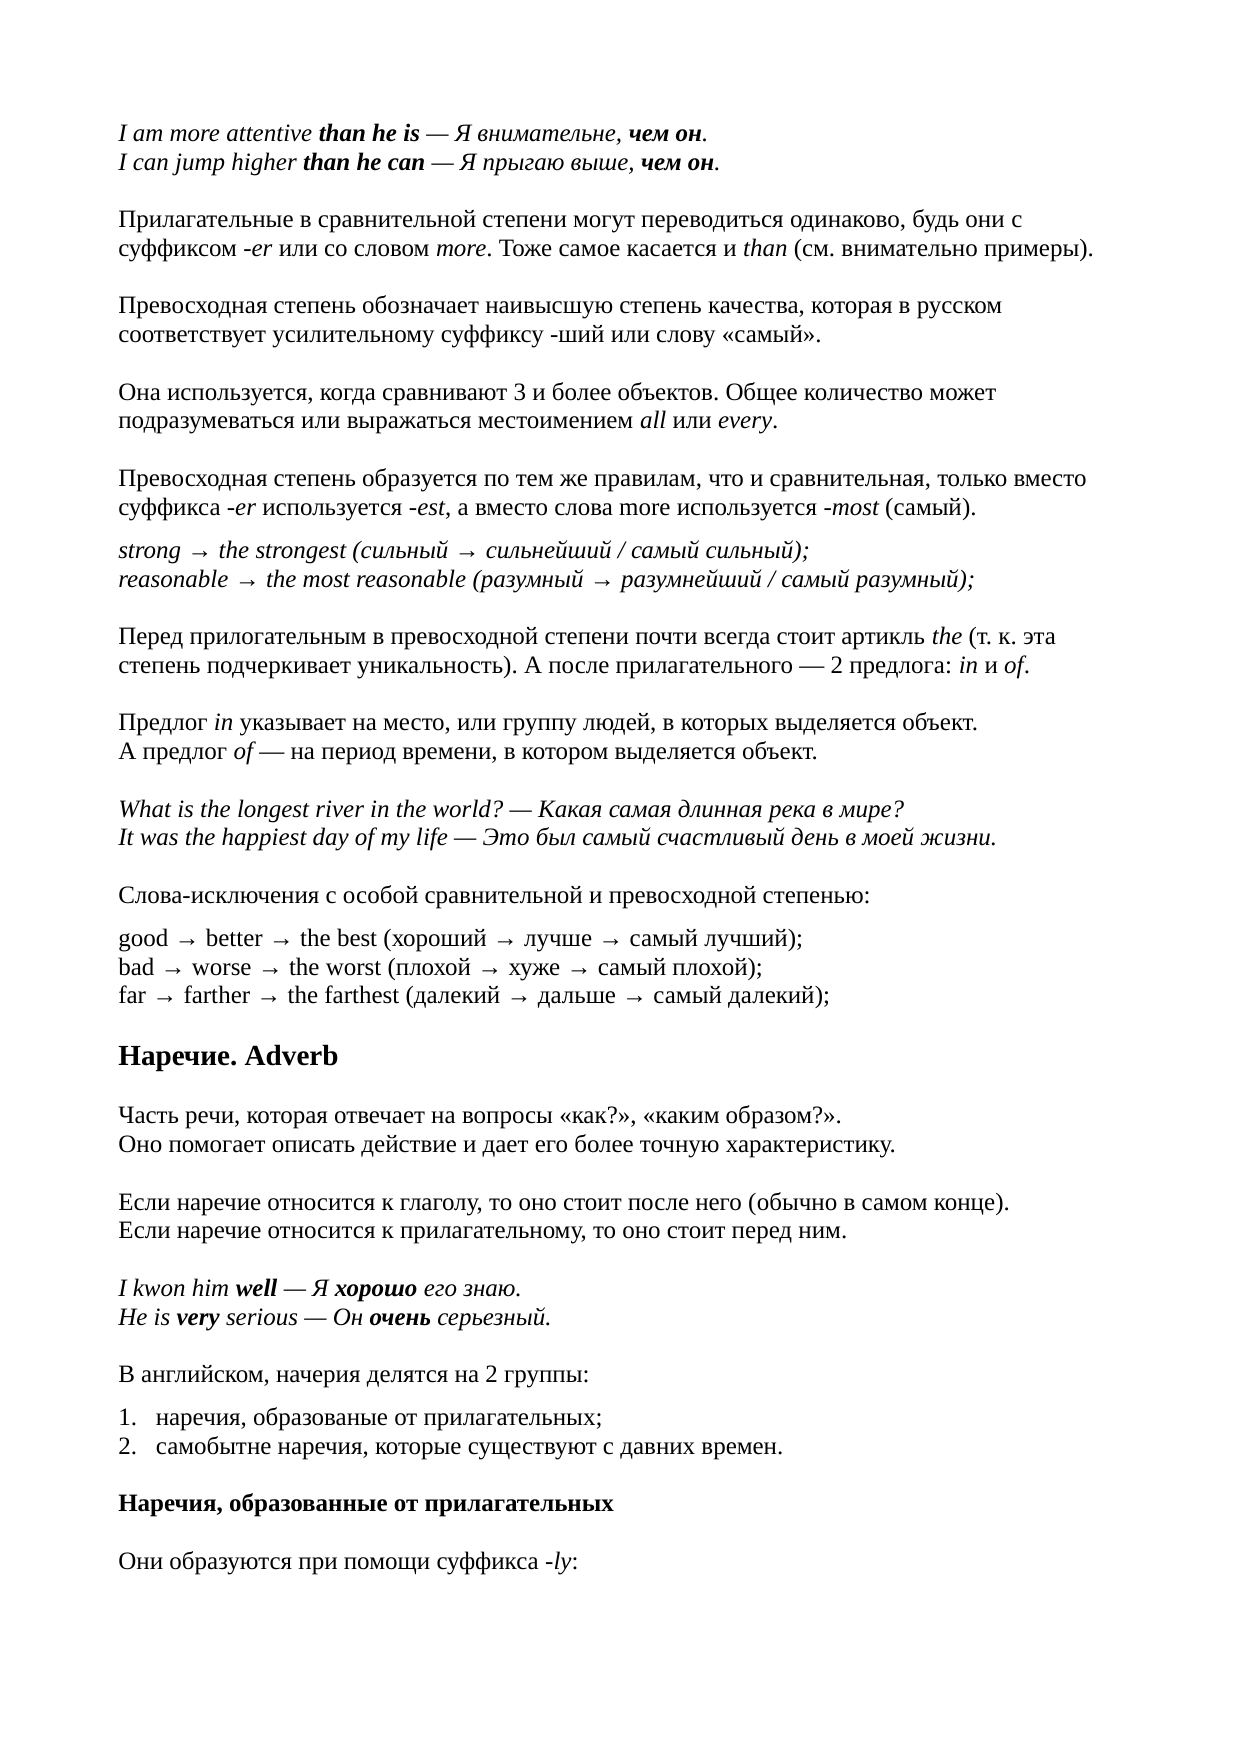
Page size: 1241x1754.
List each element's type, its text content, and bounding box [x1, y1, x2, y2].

text А предлог of — на период времени, в котором выделяется объект. [118, 736, 1122, 765]
text What is the longest river in the world? — Какая самая длинная река в мире? [118, 794, 1122, 822]
text Предлог in указывает на место, или группу людей, в которых выделяется объект. [118, 707, 1122, 736]
text Перед прилогательным в превосходной степени почти всегда стоит артикль the (т. к. эта степень подчеркивает уникальность). А после прилагательного — 2 предлога: in и of. [118, 621, 1122, 679]
list наречия, образованые от прилагательных; [118, 1402, 1122, 1431]
text суффикса -er используется -est, а вместо слова more используется -most (самый). [118, 492, 1122, 521]
text В английском, начерия делятся на 2 группы: [118, 1359, 1122, 1388]
text Оно помогает описать действие и дает его более точную характеристику. [118, 1129, 1122, 1158]
text I can jump higher than he can — Я прыгаю выше, чем он. [118, 147, 1122, 176]
text strong → the strongest (сильный → сильнейший / самый сильный); [118, 535, 1122, 564]
text Наречие. Adverb [118, 1038, 1122, 1072]
text Прилагательные в сравнительной степени могут переводиться одинаково, будь они с суффиксом -er или со словом more. Тоже самое касается и than (см. внимательно примеры). [118, 204, 1122, 262]
text Если наречие относится к прилагательному, то оно стоит перед ним. [118, 1215, 1122, 1244]
text Наречия, образованные от прилагательных [118, 1488, 1122, 1517]
text reasonable → the most reasonable (разумный → разумнейший / самый разумный); [118, 564, 1122, 592]
text Превосходная степень обозначает наивысшую степень качества, которая в русском соответствует усилительному суффиксу -ший или слову «самый». [118, 291, 1122, 348]
text Часть речи, которая отвечает на вопросы «как?», «каким образом?». [118, 1100, 1122, 1129]
text Слова-исключения с особой сравнительной и превосходной степенью: [118, 880, 1122, 909]
text He is very serious — Он очень серьезный. [118, 1302, 1122, 1330]
text Она используется, когда сравнивают 3 и более объектов. Общее количество может подразумеваться или выражаться местоимением all или every. [118, 377, 1122, 434]
text far → farther → the farthest (далекий → дальше → самый далекий); [118, 981, 1122, 1009]
list самобытне наречия, которые существуют с давних времен. [118, 1431, 1122, 1460]
text Превосходная степень образуется по тем же правилам, что и сравнительная, только вместо [118, 463, 1122, 492]
text I am more attentive than he is — Я внимательне, чем он. [118, 118, 1122, 147]
text Они образуются при помощи суффикса -ly: [118, 1546, 1122, 1575]
text It was the happiest day of my life — Это был самый счастливый день в моей жизни. [118, 822, 1122, 851]
text bad → worse → the worst (плохой → хуже → самый плохой); [118, 952, 1122, 981]
text good → better → the best (хороший → лучше → самый лучший); [118, 923, 1122, 952]
text Если наречие относится к глаголу, то оно стоит после него (обычно в самом конце). [118, 1187, 1122, 1215]
text I kwon him well — Я хорошо его знаю. [118, 1273, 1122, 1302]
